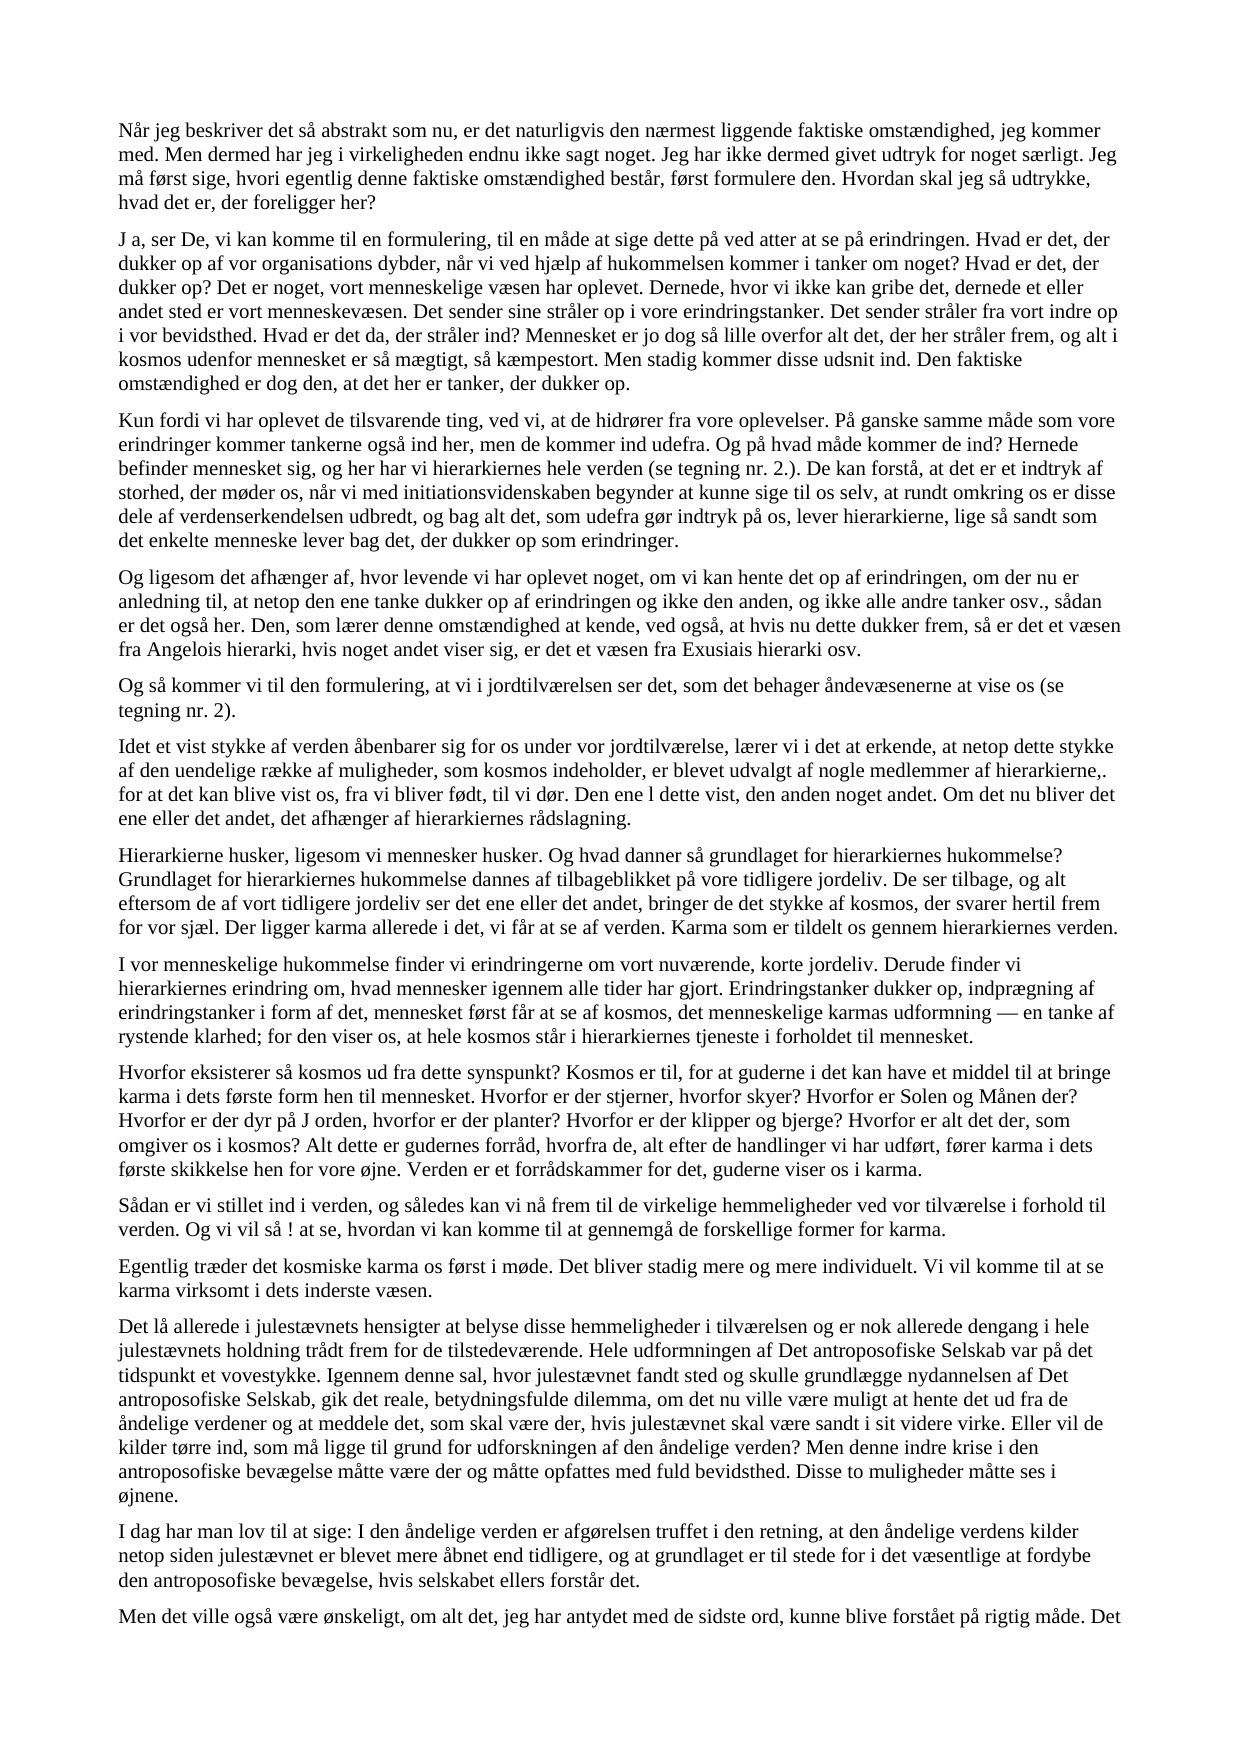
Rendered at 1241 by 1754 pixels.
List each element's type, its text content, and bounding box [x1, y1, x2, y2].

text Og ligesom det afhænger af, hvor levende vi har oplevet noget, om vi kan hente det op af erindringen, om der nu er anledning til, at netop den ene tanke dukker op af erindringen og ikke den anden, og ikke alle andre tanker osv., sådan er det også her. Den, som lærer denne omstændighed at kende, ved også, at hvis nu dette dukker frem, så er det et væsen fra Angelois hierarki, hvis noget andet viser sig, er det et væsen fra Exusiais hierarki osv. [118, 565, 1122, 661]
text Men det ville også være ønskeligt, om alt det, jeg har antydet med de sidste ord, kunne blive forstået på rigtig måde. Det [118, 1604, 1122, 1628]
text Når jeg beskriver det så abstrakt som nu, er det naturligvis den nærmest liggende faktiske omstændighed, jeg kommer med. Men dermed har jeg i virkeligheden endnu ikke sagt noget. Jeg har ikke dermed givet udtryk for noget særligt. Jeg må først sige, hvori egentlig denne faktiske omstændighed består, først formulere den. Hvordan skal jeg så udtrykke, hvad det er, der foreligger her? [118, 118, 1122, 214]
text Hvorfor eksisterer så kosmos ud fra dette synspunkt? Kosmos er til, for at guderne i det kan have et middel til at bringe karma i dets første form hen til mennesket. Hvorfor er der stjerner, hvorfor skyer? Hvorfor er Solen og Månen der? Hvorfor er der dyr på J orden, hvorfor er der planter? Hvorfor er der klipper og bjerge? Hvorfor er alt det der, som omgiver os i kosmos? Alt dette er gudernes forråd, hvorfra de, alt efter de handlinger vi har udført, fører karma i dets første skikkelse hen for vore øjne. Verden er et forrådskammer for det, guderne viser os i karma. [118, 1060, 1122, 1181]
text J a, ser De, vi kan komme til en formulering, til en måde at sige dette på ved atter at se på erindringen. Hvad er det, der dukker op af vor organisations dybder, når vi ved hjælp af hukommelsen kommer i tanker om noget? Hvad er det, der dukker op? Det er noget, vort menneskelige væsen har oplevet. Dernede, hvor vi ikke kan gribe det, dernede et eller andet sted er vort menneskevæsen. Det sender sine stråler op i vore erindringstanker. Det sender stråler fra vort indre op i vor bevidsthed. Hvad er det da, der stråler ind? Mennesket er jo dog så lille overfor alt det, der her stråler frem, og alt i kosmos udenfor mennesket er så mægtigt, så kæmpestort. Men stadig kommer disse udsnit ind. Den faktiske omstændighed er dog den, at det her er tanker, der dukker op. [118, 227, 1122, 395]
text Idet et vist stykke af verden åbenbarer sig for os under vor jordtilværelse, lærer vi i det at erkende, at netop dette stykke af den uendelige række af muligheder, som kosmos indeholder, er blevet udvalgt af nogle medlemmer af hierarkierne,. for at det kan blive vist os, fra vi bliver født, til vi dør. Den ene l dette vist, den anden noget andet. Om det nu bliver det ene eller det andet, det afhænger af hierarkiernes rådslagning. [118, 734, 1122, 830]
text Hierarkierne husker, ligesom vi mennesker husker. Og hvad danner så grundlaget for hierarkiernes hukommelse? Grundlaget for hierarkiernes hukommelse dannes af tilbageblikket på vore tidligere jordeliv. De ser tilbage, og alt eftersom de af vort tidligere jordeliv ser det ene eller det andet, bringer de det stykke af kosmos, der svarer hertil frem for vor sjæl. Der ligger karma allerede i det, vi får at se af verden. Karma som er tildelt os gennem hierarkiernes verden. [118, 843, 1122, 939]
text Og så kommer vi til den formulering, at vi i jordtilværelsen ser det, som det behager åndevæsenerne at vise os (se tegning nr. 2). [118, 673, 1122, 722]
text Kun fordi vi har oplevet de tilsvarende ting, ved vi, at de hidrører fra vore oplevelser. På ganske samme måde som vore erindringer kommer tankerne også ind her, men de kommer ind udefra. Og på hvad måde kommer de ind? Hernede befinder mennesket sig, og her har vi hierarkiernes hele verden (se tegning nr. 2.). De kan forstå, at det er et indtryk af storhed, der møder os, når vi med initiationsvidenskaben begynder at kunne sige til os selv, at rundt omkring os er disse dele af verdenserkendelsen udbredt, og bag alt det, som udefra gør indtryk på os, lever hierarkierne, lige så sandt som det enkelte menneske lever bag det, der dukker op som erindringer. [118, 408, 1122, 552]
text I dag har man lov til at sige: I den åndelige verden er afgørelsen truffet i den retning, at den åndelige verdens kilder netop siden julestævnet er blevet mere åbnet end tidligere, og at grundlaget er til stede for i det væsentlige at fordybe den antroposofiske bevægelse, hvis selskabet ellers forstår det. [118, 1519, 1122, 1592]
text Egentlig træder det kosmiske karma os først i møde. Det bliver stadig mere og mere individuelt. Vi vil komme til at se karma virksomt i dets inderste væsen. [118, 1254, 1122, 1302]
text Sådan er vi stillet ind i verden, og således kan vi nå frem til de virkelige hemmeligheder ved vor tilværelse i forhold til verden. Og vi vil så ! at se, hvordan vi kan komme til at gennemgå de forskellige former for karma. [118, 1193, 1122, 1241]
text Det lå allerede i julestævnets hensigter at belyse disse hemmeligheder i tilværelsen og er nok allerede dengang i hele julestævnets holdning trådt frem for de tilstedeværende. Hele udformningen af Det antroposofiske Selskab var på det tidspunkt et vovestykke. Igennem denne sal, hvor julestævnet fandt sted og skulle grundlægge nydannelsen af Det antroposofiske Selskab, gik det reale, betydningsfulde dilemma, om det nu ville være muligt at hente det ud fra de åndelige verdener og at meddele det, som skal være der, hvis julestævnet skal være sandt i sit videre virke. Eller vil de kilder tørre ind, som må ligge til grund for udforskningen af den åndelige verden? Men denne indre krise i den antroposofiske bevægelse måtte være der og måtte opfattes med fuld bevidsthed. Disse to muligheder måtte ses i øjnene. [118, 1314, 1122, 1507]
text I vor menneskelige hukommelse finder vi erindringerne om vort nuværende, korte jordeliv. Derude finder vi hierarkiernes erindring om, hvad mennesker igennem alle tider har gjort. Erindringstanker dukker op, indprægning af erindringstanker i form af det, mennesket først får at se af kosmos, det menneskelige karmas udformning — en tanke af rystende klarhed; for den viser os, at hele kosmos står i hierarkiernes tjeneste i forholdet til mennesket. [118, 952, 1122, 1048]
